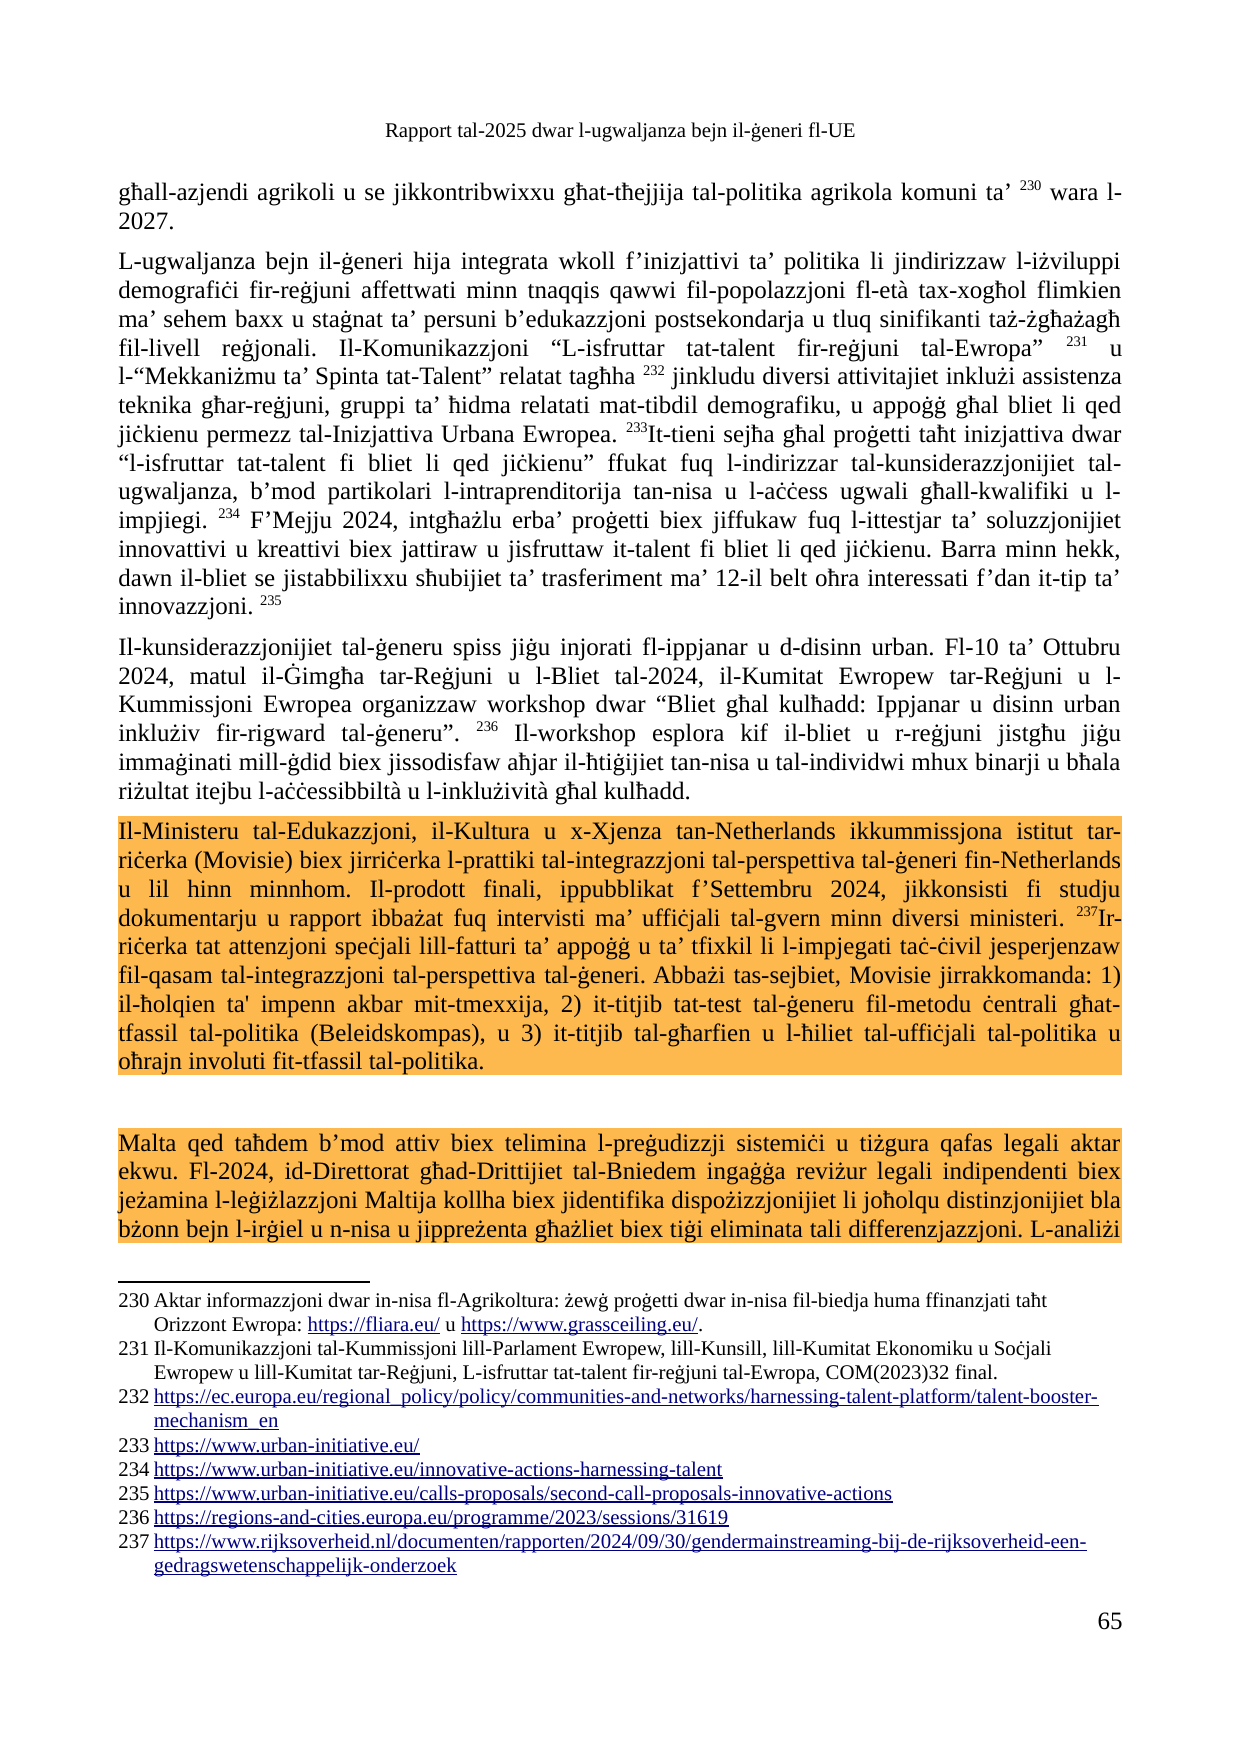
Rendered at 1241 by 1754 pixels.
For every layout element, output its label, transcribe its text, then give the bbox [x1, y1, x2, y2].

text Malta qed taħdem b’mod attiv biex telimina l-preġudizzji sistemiċi u tiżgura qafas legali aktar ekwu. Fl-2024, id-Direttorat għad-Drittijiet tal-Bniedem ingaġġa reviżur legali indipendenti biex jeżamina l-leġiżlazzjoni Maltija kollha biex jidentifika dispożizzjonijiet li joħolqu distinzjonijiet bla bżonn bejn l-irġiel u n-nisa u jippreżenta għażliet biex tiġi eliminata tali differenzjazzjoni. L-analiżi [118, 1128, 1122, 1243]
text https://www.urban-initiative.eu/calls-proposals/second-call-proposals-innovative-actions [118, 1481, 1122, 1505]
text https://regions-and-cities.europa.eu/programme/2023/sessions/31619 [118, 1505, 1122, 1529]
text Il-kunsiderazzjonijiet tal-ġeneru spiss jiġu injorati fl-ippjanar u d-disinn urban. Fl-10 ta’ Ottubru 2024, matul il-Ġimgħa tar-Reġjuni u l-Bliet tal-2024, il-Kumitat Ewropew tar-Reġjuni u l-Kummissjoni Ewropea organizzaw workshop dwar “Bliet għal kulħadd: Ippjanar u disinn urban inklużiv fir-rigward tal-ġeneru”. Il-workshop esplora kif il-bliet u r-reġjuni jistgħu jiġu immaġinati mill-ġdid biex jissodisfaw aħjar il-ħtiġijiet tan-nisa u tal-individwi mhux binarji u bħala riżultat itejbu l-aċċessibbiltà u l-inklużività għal kulħadd. [118, 632, 1122, 804]
text għall-azjendi agrikoli u se jikkontribwixxu għat-tħejjija tal-politika agrikola komuni ta’ wara l-2027. [118, 177, 1122, 234]
text https://ec.europa.eu/regional_policy/policy/communities-and-networks/harnessing-talent-platform/talent-booster-mechanism_en [118, 1384, 1122, 1432]
text Aktar informazzjoni dwar in-nisa fl-Agrikoltura: żewġ proġetti dwar in-nisa fil-biedja huma ffinanzjati taħt Orizzont Ewropa: https://fliara.eu/ u https://www.grassceiling.eu/. [118, 1288, 1122, 1336]
text https://www.rijksoverheid.nl/documenten/rapporten/2024/09/30/gendermainstreaming-bij-de-rijksoverheid-een-gedragswetenschappelijk-onderzoek [118, 1529, 1122, 1577]
text Il-Ministeru tal-Edukazzjoni, il-Kultura u x-Xjenza tan-Netherlands ikkummissjona istitut tar-riċerka (Movisie) biex jirriċerka l-prattiki tal-integrazzjoni tal-perspettiva tal-ġeneri fin-Netherlands u lil hinn minnhom. Il-prodott finali, ippubblikat f’Settembru 2024, jikkonsisti fi studju dokumentarju u rapport ibbażat fuq intervisti ma’ uffiċjali tal-gvern minn diversi ministeri. Ir-riċerka tat attenzjoni speċjali lill-fatturi ta’ appoġġ u ta’ tfixkil li l-impjegati taċ-ċivil jesperjenzaw fil-qasam tal-integrazzjoni tal-perspettiva tal-ġeneri. Abbażi tas-sejbiet, Movisie jirrakkomanda: 1) il-ħolqien ta' impenn akbar mit-tmexxija, 2) it-titjib tat-test tal-ġeneru fil-metodu ċentrali għat-tfassil tal-politika (Beleidskompas), u 3) it-titjib tal-għarfien u l-ħiliet tal-uffiċjali tal-politika u oħrajn involuti fit-tfassil tal-politika. [118, 816, 1122, 1075]
text https://www.urban-initiative.eu/innovative-actions-harnessing-talent [118, 1457, 1122, 1481]
text https://www.urban-initiative.eu/ [118, 1432, 1122, 1457]
text Il-Komunikazzjoni tal-Kummissjoni lill-Parlament Ewropew, lill-Kunsill, lill-Kumitat Ekonomiku u Soċjali Ewropew u lill-Kumitat tar-Reġjuni, L-isfruttar tat-talent fir-reġjuni tal-Ewropa, COM(2023)32 final. [118, 1336, 1122, 1384]
text L-ugwaljanza bejn il-ġeneri hija integrata wkoll f’inizjattivi ta’ politika li jindirizzaw l-iżviluppi demografiċi fir-reġjuni affettwati minn tnaqqis qawwi fil-popolazzjoni fl-età tax-xogħol flimkien ma’ sehem baxx u staġnat ta’ persuni b’edukazzjoni postsekondarja u tluq sinifikanti taż-żgħażagħ fil-livell reġjonali. Il-Komunikazzjoni “L-isfruttar tat-talent fir-reġjuni tal-Ewropa” u l-“Mekkaniżmu ta’ Spinta tat-Talent” relatat tagħha jinkludu diversi attivitajiet inklużi assistenza teknika għar-reġjuni, gruppi ta’ ħidma relatati mat-tibdil demografiku, u appoġġ għal bliet li qed jiċkienu permezz tal-Inizjattiva Urbana Ewropea. It-tieni sejħa għal proġetti taħt inizjattiva dwar “l-isfruttar tat-talent fi bliet li qed jiċkienu” ffukat fuq l-indirizzar tal-kunsiderazzjonijiet tal-ugwaljanza, b’mod partikolari l-intraprenditorija tan-nisa u l-aċċess ugwali għall-kwalifiki u l-impjiegi. F’Mejju 2024, intgħażlu erba’ proġetti biex jiffukaw fuq l-ittestjar ta’ soluzzjonijiet innovattivi u kreattivi biex jattiraw u jisfruttaw it-talent fi bliet li qed jiċkienu. Barra minn hekk, dawn il-bliet se jistabbilixxu sħubijiet ta’ trasferiment ma’ 12-il belt oħra interessati f’dan it-tip ta’ innovazzjoni. [118, 246, 1122, 620]
